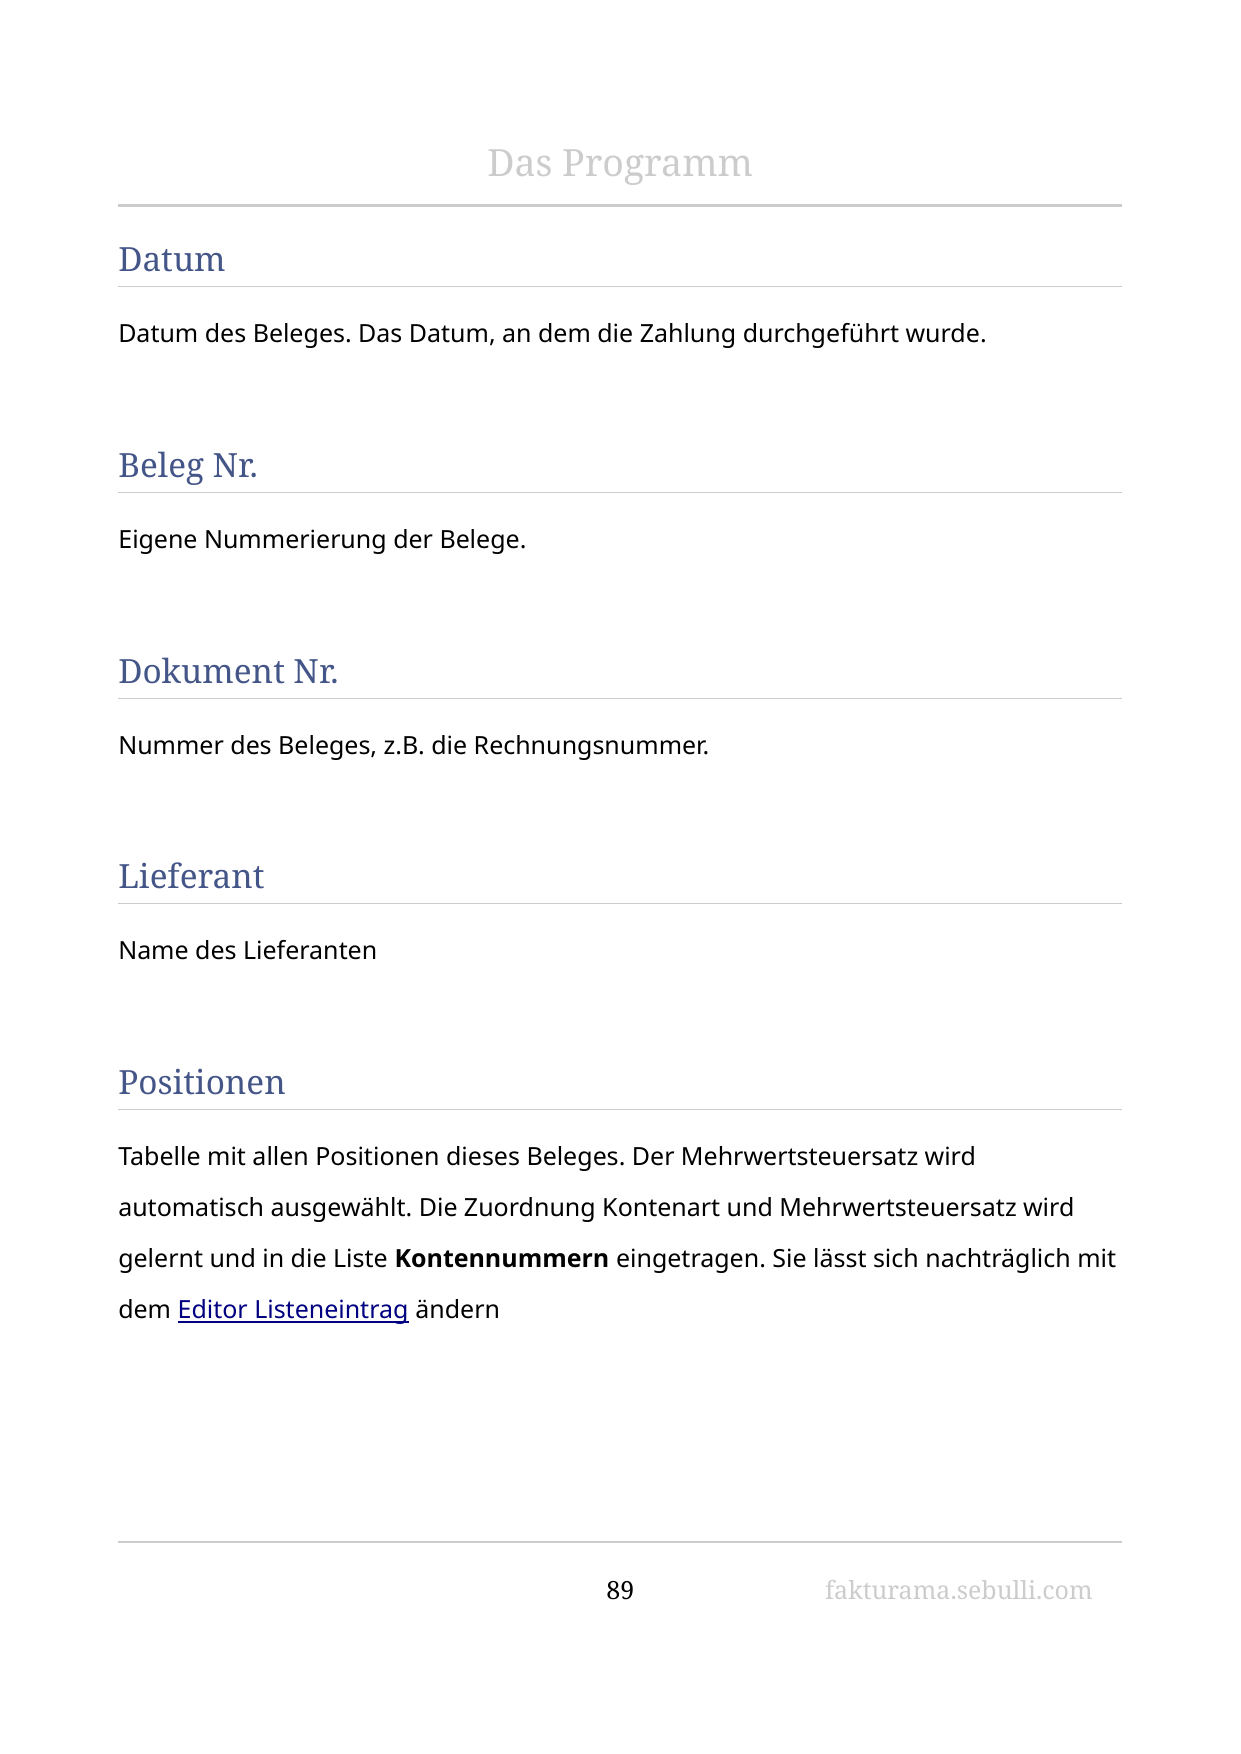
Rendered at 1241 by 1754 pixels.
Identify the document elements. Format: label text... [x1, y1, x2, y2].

subtitle Beleg Nr. [118, 442, 1122, 492]
text Nummer des Beleges, z.B. die Rechnungsnummer. [118, 727, 1122, 761]
subtitle Positionen [118, 1059, 1122, 1109]
subtitle Dokument Nr. [118, 648, 1122, 698]
subtitle Lieferant [118, 853, 1122, 903]
text Name des Lieferanten [118, 933, 1122, 967]
text Tabelle mit allen Positionen dieses Beleges. Der Mehrwertsteuersatz wird automatisch ausgewählt. Die Zuordnung Kontenart und Mehrwertsteuersatz wird gelernt und in die Liste Kontennummern eingetragen. Sie lässt sich nachträglich mit dem Editor Listeneintrag ändern [118, 1139, 1122, 1326]
subtitle Datum [118, 236, 1122, 286]
text Eigene Nummerierung der Belege. [118, 522, 1122, 556]
text Datum des Beleges. Das Datum, an dem die Zahlung durchgeführt wurde. [118, 316, 1122, 350]
